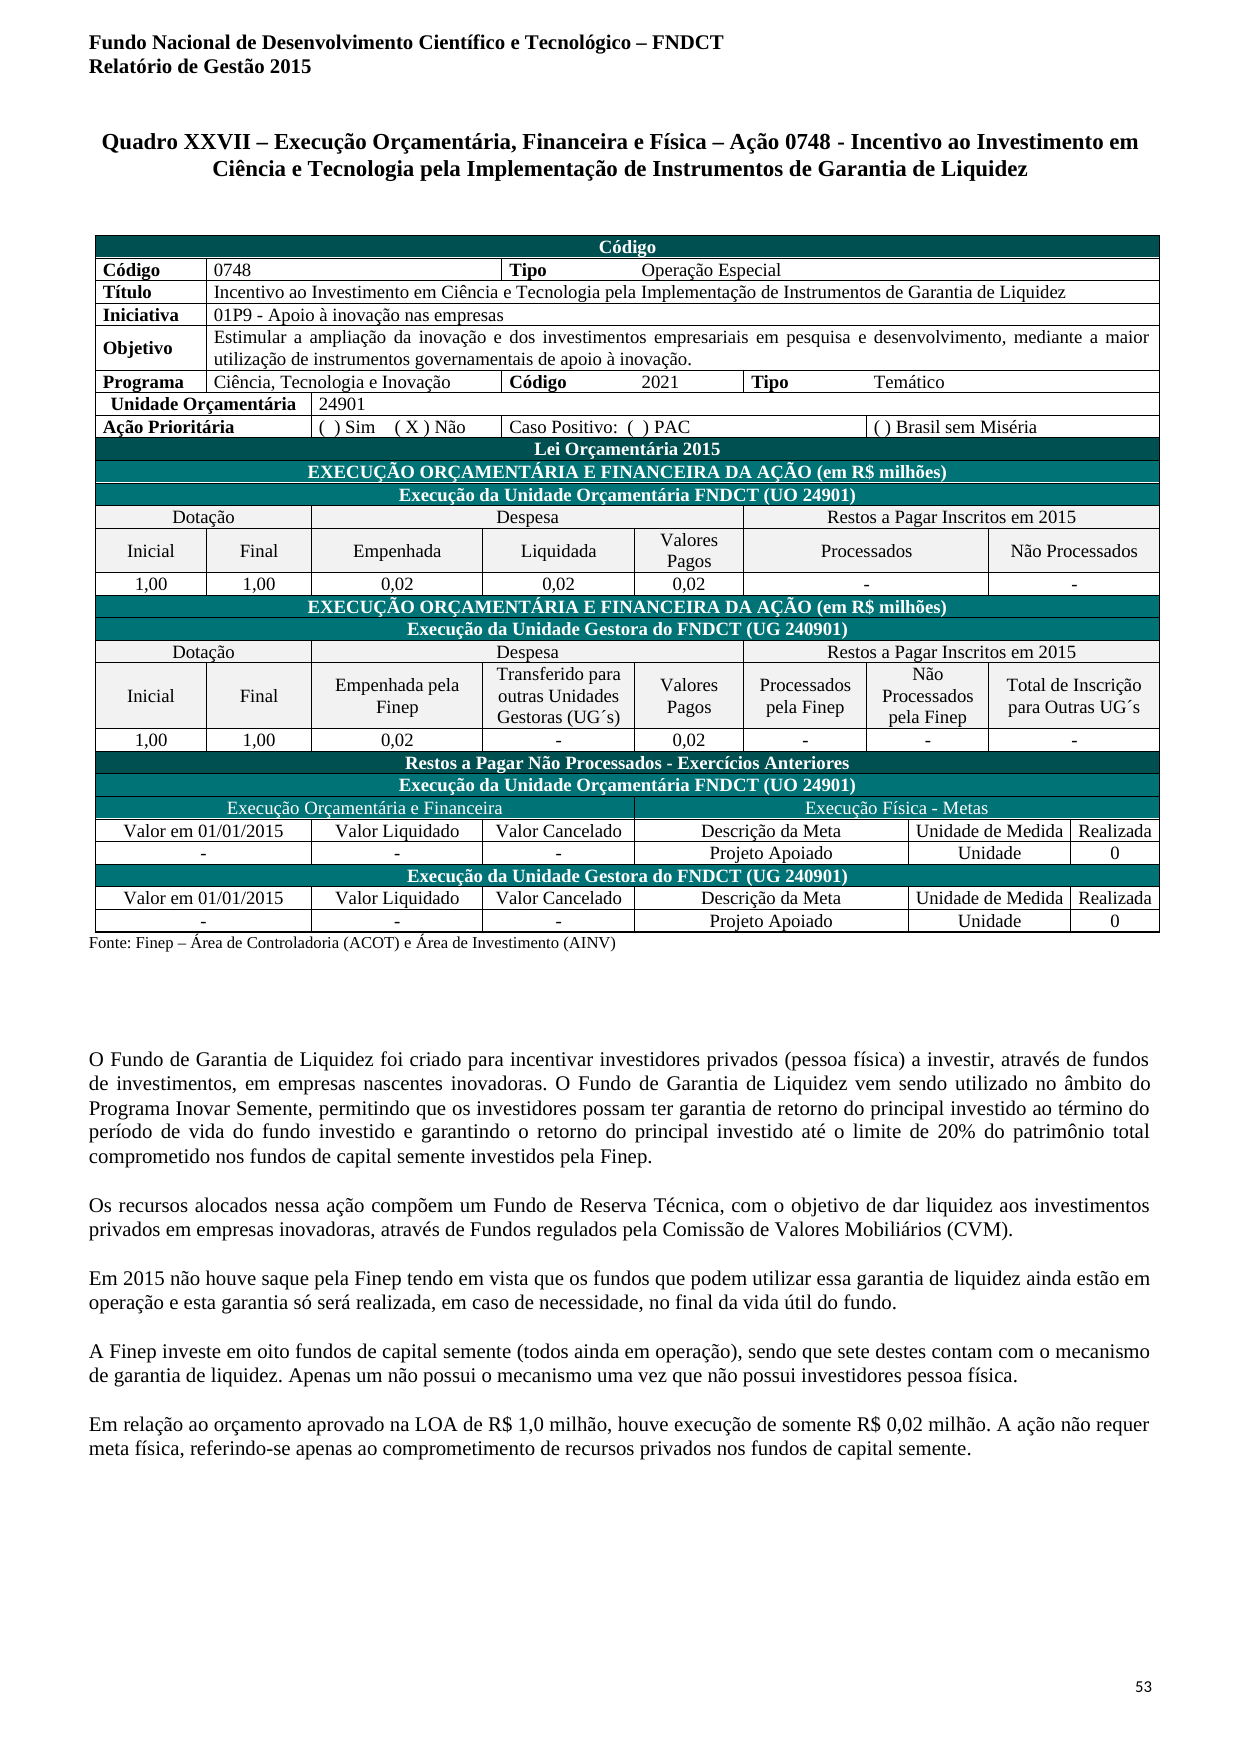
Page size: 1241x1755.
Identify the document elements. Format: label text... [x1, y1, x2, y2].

table_cell 24901 [312, 393, 1159, 415]
table_cell - [989, 573, 1159, 594]
table_cell Ação Prioritária [96, 416, 311, 437]
table_cell Despesa [312, 641, 743, 662]
table_cell Título [96, 281, 206, 303]
table_cell Tipo [744, 371, 866, 392]
table_cell - [483, 729, 634, 751]
table_cell Execução da Unidade Orçamentária FNDCT (UO 24901) [96, 774, 1159, 796]
table_cell - [744, 729, 866, 751]
table_cell Execução da Unidade Gestora do FNDCT (UG 240901) [96, 618, 1159, 640]
table_cell Valor Liquidado [312, 887, 482, 909]
table_cell Empenhada [312, 529, 482, 572]
table_cell 0 [1071, 842, 1159, 864]
table_cell Execução da Unidade Orçamentária FNDCT (UO 24901) [96, 484, 1159, 505]
table_cell - [989, 729, 1159, 751]
table_cell Tipo [502, 259, 634, 280]
table_cell Total de Inscrição para Outras UG´s [989, 663, 1159, 728]
table_cell - [96, 842, 311, 864]
table_cell Realizada [1071, 820, 1159, 841]
text A Finep investe em oito fundos de capital semente (todos ainda em operação), sendo que sete destes contam com o mecanismo de garantia de liquidez. Apenas um não possui o mecanismo uma vez que não possui investidores pessoa física. [89, 1339, 1152, 1387]
table_cell Final [207, 529, 311, 572]
table_cell Operação Especial [634, 259, 1159, 280]
table_cell 0,02 [312, 729, 482, 751]
table_cell - [744, 573, 988, 594]
table_cell Objetivo [96, 326, 206, 369]
table_cell Dotação [96, 641, 311, 662]
text Os recursos alocados nessa ação compõem um Fundo de Reserva Técnica, com o objetivo de dar liquidez aos investimentos privados em empresas inovadoras, através de Fundos regulados pela Comissão de Valores Mobiliários (CVM). [89, 1193, 1152, 1241]
table_cell Projeto Apoiado [635, 842, 908, 864]
table_cell Valores Pagos [635, 529, 743, 572]
table_cell Dotação [96, 506, 311, 528]
table_cell Inicial [96, 529, 206, 572]
table_cell Unidade Orçamentária [96, 393, 311, 415]
table_cell EXECUÇÃO ORÇAMENTÁRIA E FINANCEIRA DA AÇÃO (em R$ milhões) [96, 461, 1159, 482]
text Quadro XXVII – Execução Orçamentária, Financeira e Física – Ação 0748 - Incentivo ao Investimento em Ciência e Tecnologia pela Implementação de Instrumentos de Garantia de Liquidez [89, 128, 1152, 181]
table_cell Não Processados [989, 529, 1159, 572]
table_cell Despesa [312, 506, 743, 528]
table_cell - [312, 910, 482, 931]
table_cell 1,00 [207, 729, 311, 751]
table_cell Execução Física - Metas [635, 797, 1159, 818]
table_cell Valor em 01/01/2015 [96, 820, 311, 841]
table_cell Código [96, 259, 206, 280]
table_cell 01P9 - Apoio à inovação nas empresas [207, 304, 1159, 325]
table_cell Programa [96, 371, 206, 392]
table_cell ( X ) Não [387, 416, 501, 437]
table_cell Caso Positivo: ( ) PAC [502, 416, 866, 437]
table_cell Restos a Pagar Inscritos em 2015 [744, 506, 1159, 528]
table_cell Processados [744, 529, 988, 572]
table_cell Valor Liquidado [312, 820, 482, 841]
table_cell - [96, 910, 311, 931]
table_cell ( ) Sim [312, 416, 387, 437]
table_cell Inicial [96, 663, 206, 728]
table_cell Código [502, 371, 634, 392]
table_cell - [483, 910, 634, 931]
table_cell Unidade de Medida [909, 887, 1070, 909]
table_cell Iniciativa [96, 304, 206, 325]
text O Fundo de Garantia de Liquidez foi criado para incentivar investidores privados (pessoa física) a investir, através de fundos de investimentos, em empresas nascentes inovadoras. O Fundo de Garantia de Liquidez vem sendo utilizado no âmbito do Programa Inovar Semente, permitindo que os investidores possam ter garantia de retorno do principal investido ao término do período de vida do fundo investido e garantindo o retorno do principal investido até o limite de 20% do patrimônio total comprometido nos fundos de capital semente investidos pela Finep. [89, 1047, 1152, 1168]
table_cell - [483, 842, 634, 864]
table_header Código [96, 236, 1159, 257]
table_cell ( ) Brasil sem Miséria [867, 416, 1159, 437]
table_cell Incentivo ao Investimento em Ciência e Tecnologia pela Implementação de Instrumentos de Garantia de Liquidez [207, 281, 1159, 303]
table_cell Descrição da Meta [635, 820, 908, 841]
table_cell Não Processados pela Finep [867, 663, 988, 728]
table_cell - [312, 842, 482, 864]
table_cell Valor Cancelado [483, 820, 634, 841]
table_cell Descrição da Meta [635, 887, 908, 909]
table_cell 2021 [634, 371, 743, 392]
table_cell Projeto Apoiado [635, 910, 908, 931]
table_cell Restos a Pagar Não Processados - Exercícios Anteriores [96, 752, 1159, 773]
table_cell Unidade [909, 842, 1070, 864]
table_cell Valor Cancelado [483, 887, 634, 909]
table_cell Realizada [1071, 887, 1159, 909]
table_cell 0,02 [312, 573, 482, 594]
table_cell Estimular a ampliação da inovação e dos investimentos empresariais em pesquisa e desenvolvimento, mediante a maior utilização de instrumentos governamentais de apoio à inovação. [207, 326, 1159, 369]
table_cell Restos a Pagar Inscritos em 2015 [744, 641, 1159, 662]
table_cell 0 [1071, 910, 1159, 931]
table_cell Valores Pagos [635, 663, 743, 728]
table_cell Execução da Unidade Gestora do FNDCT (UG 240901) [96, 865, 1159, 886]
table_cell 1,00 [96, 729, 206, 751]
table_cell Empenhada pela Finep [312, 663, 482, 728]
table_cell Execução Orçamentária e Financeira [96, 797, 634, 818]
table_cell Ciência, Tecnologia e Inovação [207, 371, 501, 392]
text Em 2015 não houve saque pela Finep tendo em vista que os fundos que podem utilizar essa garantia de liquidez ainda estão em operação e esta garantia só será realizada, em caso de necessidade, no final da vida útil do fundo. [89, 1266, 1152, 1314]
table_cell Temático [866, 371, 1159, 392]
table_cell Processados pela Finep [744, 663, 866, 728]
table_cell Lei Orçamentária 2015 [96, 438, 1159, 460]
table_cell 0,02 [483, 573, 634, 594]
table_cell Unidade [909, 910, 1070, 931]
table_cell EXECUÇÃO ORÇAMENTÁRIA E FINANCEIRA DA AÇÃO (em R$ milhões) [96, 596, 1159, 617]
table_cell Valor em 01/01/2015 [96, 887, 311, 909]
text Fonte: Finep – Área de Controladoria (ACOT) e Área de Investimento (AINV) [89, 932, 1152, 952]
table_cell 1,00 [207, 573, 311, 594]
text Em relação ao orçamento aprovado na LOA de R$ 1,0 milhão, houve execução de somente R$ 0,02 milhão. A ação não requer meta física, referindo-se apenas ao comprometimento de recursos privados nos fundos de capital semente. [89, 1412, 1152, 1460]
table_cell 1,00 [96, 573, 206, 594]
table_cell 0748 [207, 259, 501, 280]
table_cell Transferido para outras Unidades Gestoras (UG´s) [483, 663, 634, 728]
table_cell Unidade de Medida [909, 820, 1070, 841]
table_cell 0,02 [635, 573, 743, 594]
table_cell 0,02 [635, 729, 743, 751]
table_cell - [867, 729, 988, 751]
table_cell Liquidada [483, 529, 634, 572]
table_cell Final [207, 663, 311, 728]
